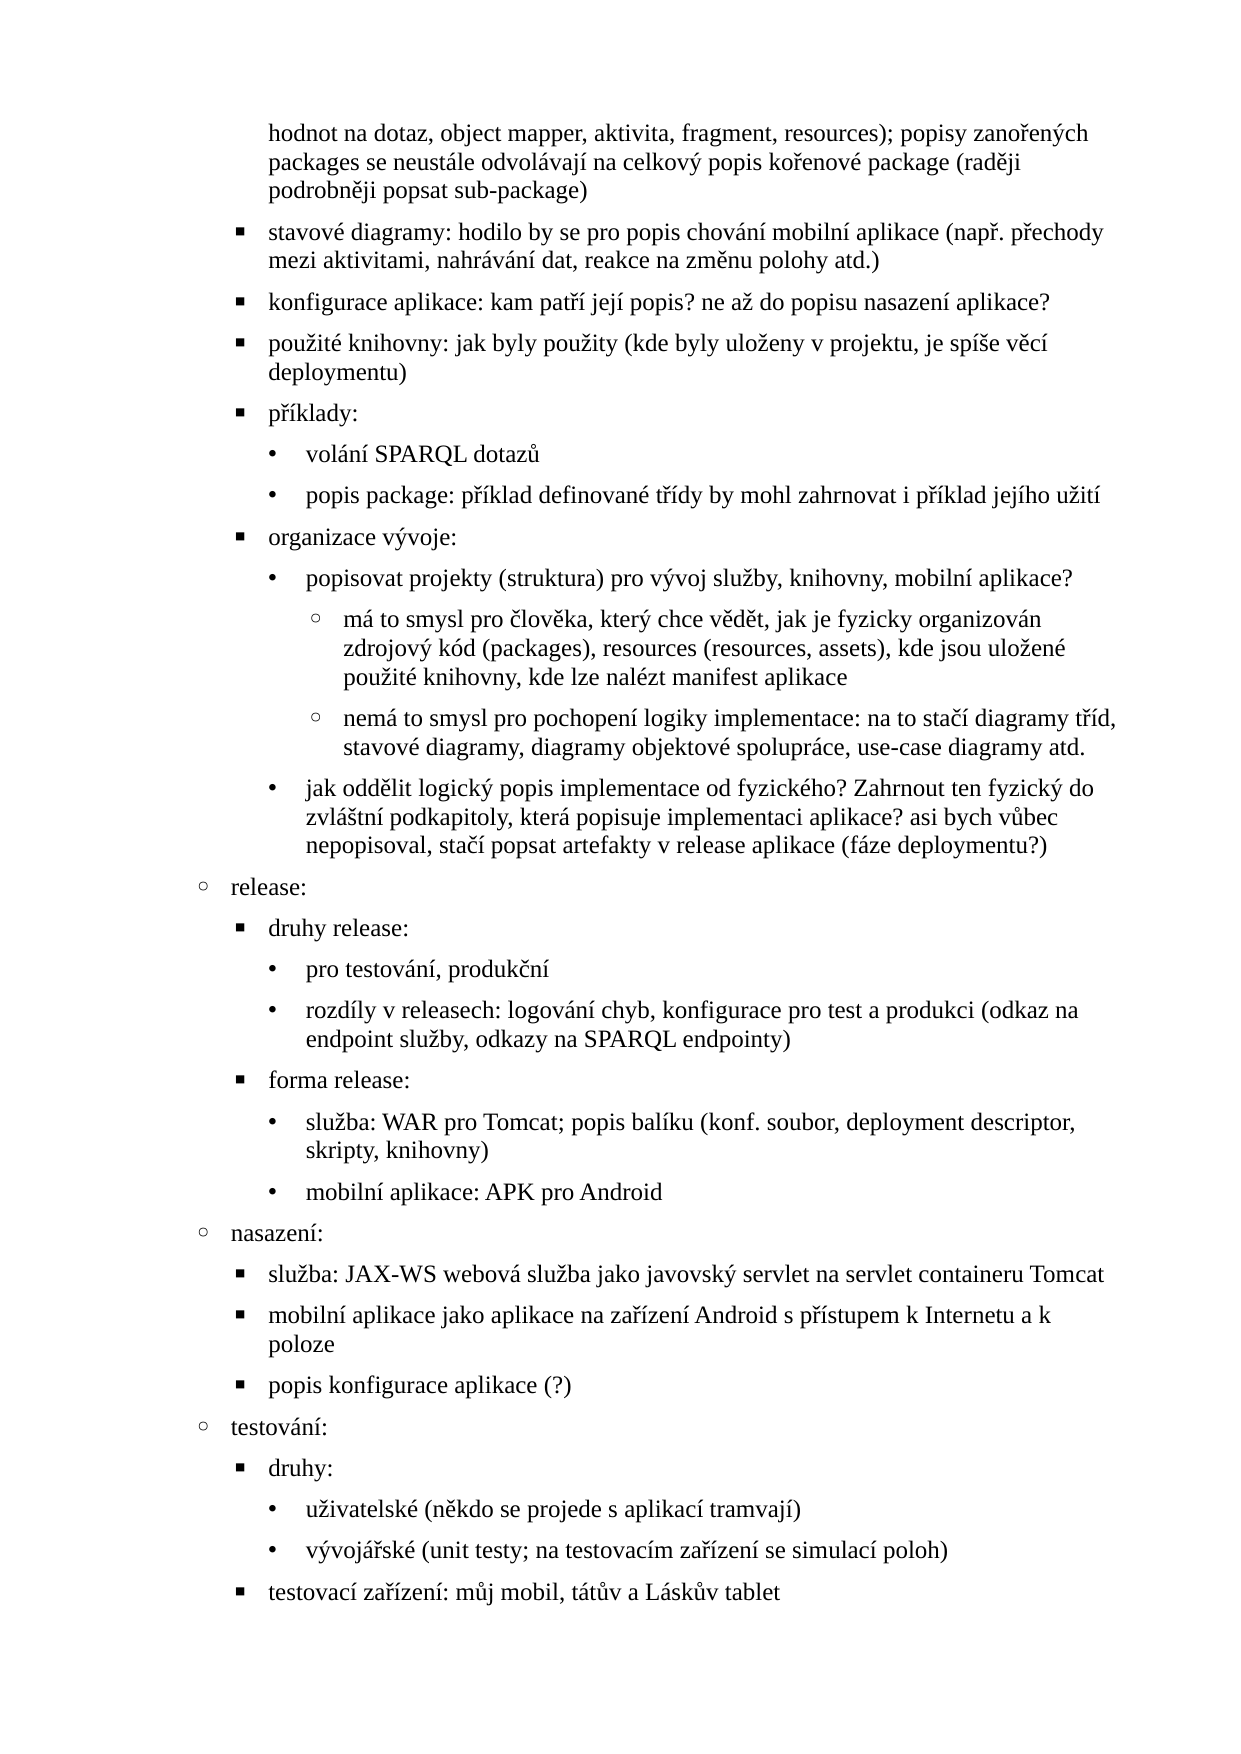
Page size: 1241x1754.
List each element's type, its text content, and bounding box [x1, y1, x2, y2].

list má to smysl pro člověka, který chce vědět, jak je fyzicky organizován zdrojový kód (packages), resources (resources, assets), kde jsou uložené použité knihovny, kde lze nalézt manifest aplikace [306, 604, 1122, 691]
list příklady: [231, 398, 1122, 427]
list použité knihovny: jak byly použity (kde byly uloženy v projektu, je spíše věcí deploymentu) [231, 328, 1122, 386]
list forma release: [231, 1066, 1122, 1094]
list konfigurace aplikace: kam patří její popis? ne až do popisu nasazení aplikace? [231, 287, 1122, 316]
list popis package: příklad definované třídy by mohl zahrnovat i příklad jejího užití [268, 481, 1122, 509]
list nemá to smysl pro pochopení logiky implementace: na to stačí diagramy tříd, stavové diagramy, diagramy objektové spolupráce, use-case diagramy atd. [306, 703, 1122, 761]
list testování: [193, 1412, 1122, 1441]
list druhy release: [231, 913, 1122, 942]
list mobilní aplikace: APK pro Android [268, 1177, 1122, 1206]
list testovací zařízení: můj mobil, tátův a Láskův tablet [231, 1577, 1122, 1606]
list druhy: [231, 1453, 1122, 1482]
list služba: JAX-WS webová služba jako javovský servlet na servlet containeru Tomcat [231, 1259, 1122, 1288]
list pro testování, produkční [268, 954, 1122, 983]
list popisovat projekty (struktura) pro vývoj služby, knihovny, mobilní aplikace? [268, 563, 1122, 592]
list rozdíly v releasech: logování chyb, konfigurace pro test a produkci (odkaz na endpoint služby, odkazy na SPARQL endpointy) [268, 996, 1122, 1053]
list organizace vývoje: [231, 522, 1122, 551]
list popis konfigurace aplikace (?) [231, 1371, 1122, 1399]
list stavové diagramy: hodilo by se pro popis chování mobilní aplikace (např. přechody mezi aktivitami, nahrávání dat, reakce na změnu polohy atd.) [231, 217, 1122, 274]
list mobilní aplikace jako aplikace na zařízení Android s přístupem k Internetu a k poloze [231, 1301, 1122, 1358]
list hodnot na dotaz, object mapper, aktivita, fragment, resources); popisy zanořených packages se neustále odvolávají na celkový popis kořenové package (raději podrobněji popsat sub-package) [231, 118, 1122, 204]
list volání SPARQL dotazů [268, 439, 1122, 468]
list služba: WAR pro Tomcat; popis balíku (konf. soubor, deployment descriptor, skripty, knihovny) [268, 1107, 1122, 1164]
list vývojářské (unit testy; na testovacím zařízení se simulací poloh) [268, 1536, 1122, 1564]
list uživatelské (někdo se projede s aplikací tramvají) [268, 1494, 1122, 1523]
list jak oddělit logický popis implementace od fyzického? Zahrnout ten fyzický do zvláštní podkapitoly, která popisuje implementaci aplikace? asi bych vůbec nepopisoval, stačí popsat artefakty v release aplikace (fáze deploymentu?) [268, 773, 1122, 859]
list nasazení: [193, 1218, 1122, 1247]
list release: [193, 872, 1122, 901]
